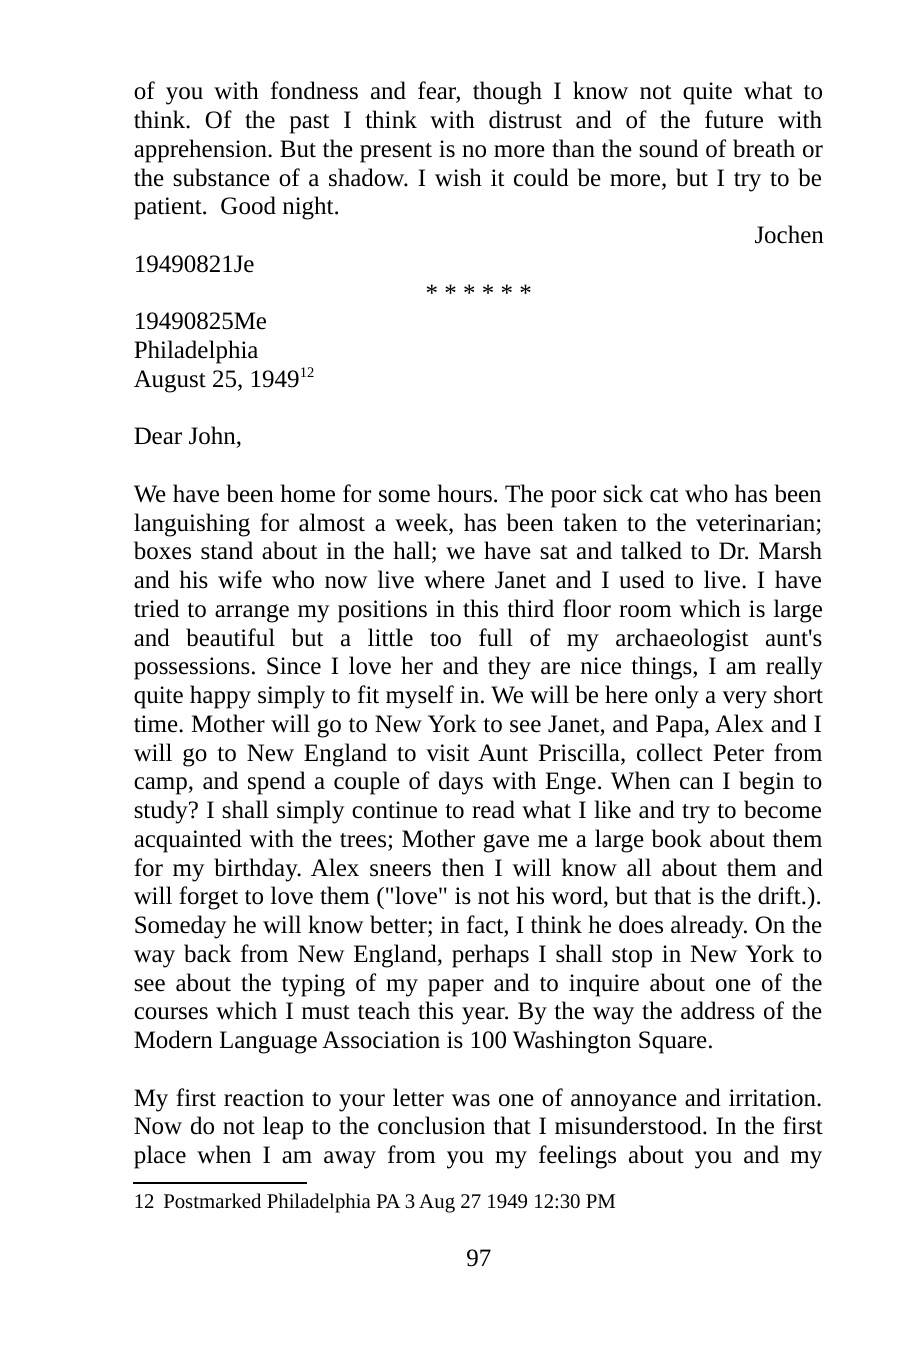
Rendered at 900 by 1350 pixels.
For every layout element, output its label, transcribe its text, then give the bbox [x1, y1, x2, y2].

text Jochen [133, 220, 823, 249]
text We have been home for some hours. The poor sick cat who has been languishing for almost a week, has been taken to the veterinarian; boxes stand about in the hall; we have sat and talked to Dr. Marsh and his wife who now live where Janet and I used to live. I have tried to arrange my positions in this third floor room which is large and beautiful but a little too full of my archaeologist aunt's possessions. Since I love her and they are nice things, I am really quite happy simply to fit myself in. We will be here only a very short time. Mother will go to New York to see Janet, and Papa, Alex and I will go to New England to visit Aunt Priscilla, collect Peter from camp, and spend a couple of days with Enge. When can I begin to study? I shall simply continue to read what I like and try to become acquainted with the trees; Mother gave me a large book about them for my birthday. Alex sneers then I will know all about them and will forget to love them ("love" is not his word, but that is the drift.). Someday he will know better; in fact, I think he does already. On the way back from New England, perhaps I shall stop in New York to see about the typing of my paper and to inquire about one of the courses which I must teach this year. By the way the address of the Modern Language Association is 100 Washington Square. [133, 479, 823, 1054]
text Dear John, [133, 421, 823, 450]
text of you with fondness and fear, though I know not quite what to think. Of the past I think with distrust and of the future with apprehension. But the present is no more than the sound of breath or the substance of a shadow. I wish it could be more, but I try to be patient. Good night. [133, 76, 823, 220]
text Philadelphia [133, 335, 823, 364]
text August 25, 1949 [133, 364, 823, 393]
text 19490821Je [133, 249, 823, 278]
text * * * * * * [133, 278, 823, 306]
text Postmarked Philadelphia PA 3 Aug 27 1949 12:30 PM [133, 1189, 823, 1213]
text My first reaction to your letter was one of annoyance and irritation. Now do not leap to the conclusion that I misunderstood. In the first place when I am away from you my feelings about you and my [133, 1083, 823, 1169]
text 19490825Me [133, 306, 823, 335]
